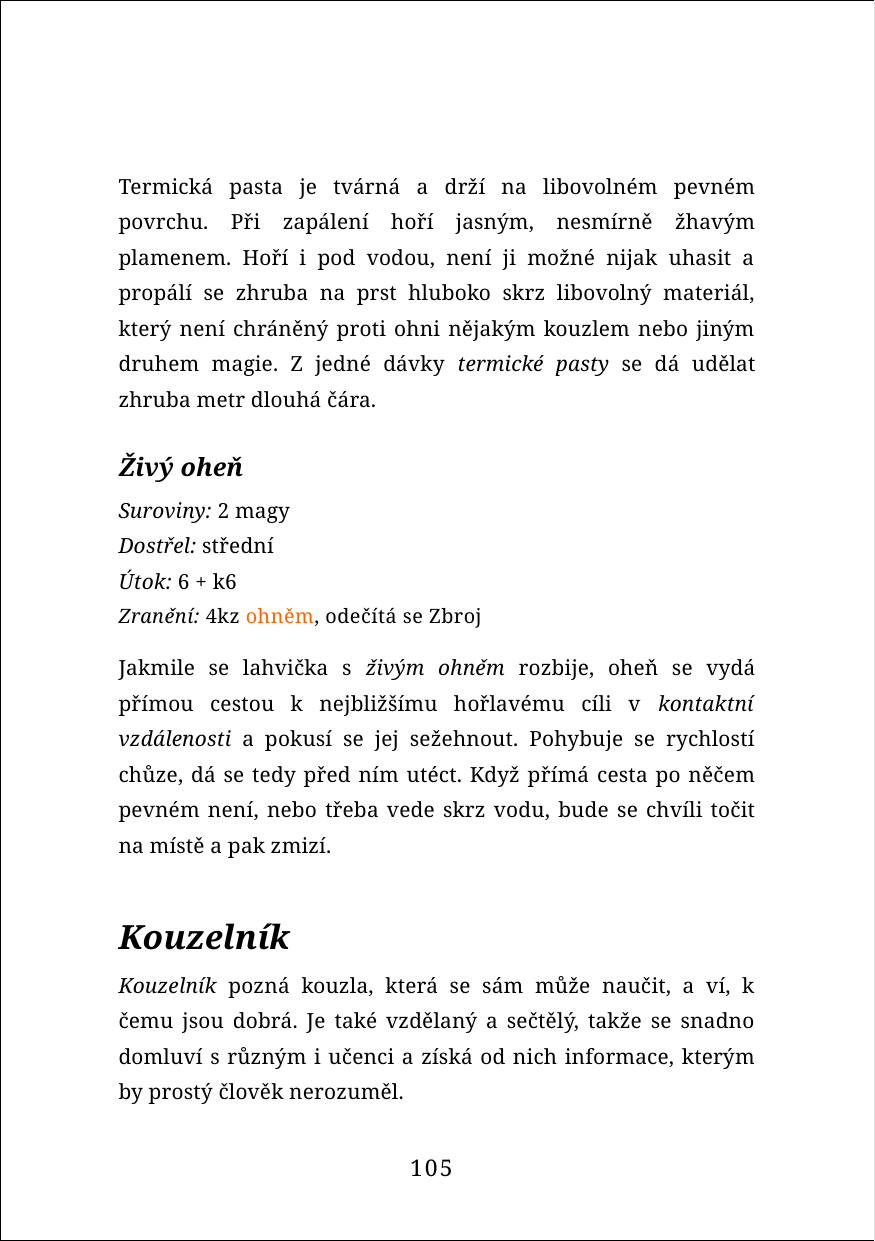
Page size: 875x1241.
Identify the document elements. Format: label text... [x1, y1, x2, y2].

text Kouzelník pozná kouzla, která se sám může naučit, a ví, k čemu jsou dobrá. Je také vzdělaný a sečtělý, takže se snadno domluví s různým i učenci a získá od nich informace, kterým by prostý člověk nerozuměl. [118, 971, 756, 1106]
text Suroviny: 2 magy Dostřel: střední Útok: 6 + k6 Zranění: 4kz ohněm, odečítá se Zbroj [118, 496, 756, 629]
subtitle Kouzelník [118, 914, 756, 959]
subtitle Živý oheň [118, 450, 756, 484]
text Termická pasta je tvárná a drží na libovolném pevném povrchu. Při zapálení hoří jasným, nesmírně žhavým plamenem. Hoří i pod vodou, není ji možné nijak uhasit a propálí se zhruba na prst hluboko skrz libovolný materiál, který není chráněný proti ohni nějakým kouzlem nebo jiným druhem magie. Z jedné dávky termické pasty se dá udělat zhruba metr dlouhá čára. [118, 172, 756, 413]
text Jakmile se lahvička s živým ohněm rozbije, oheň se vydá přímou cestou k nejbližšímu hořlavému cíli v kontaktní vzdálenosti a pokusí se jej sežehnout. Pohybuje se rychlostí chůze, dá se tedy před ním utéct. Když přímá cesta po něčem pevném není, nebo třeba vede skrz vodu, bude se chvíli točit na místě a pak zmizí. [118, 653, 756, 859]
